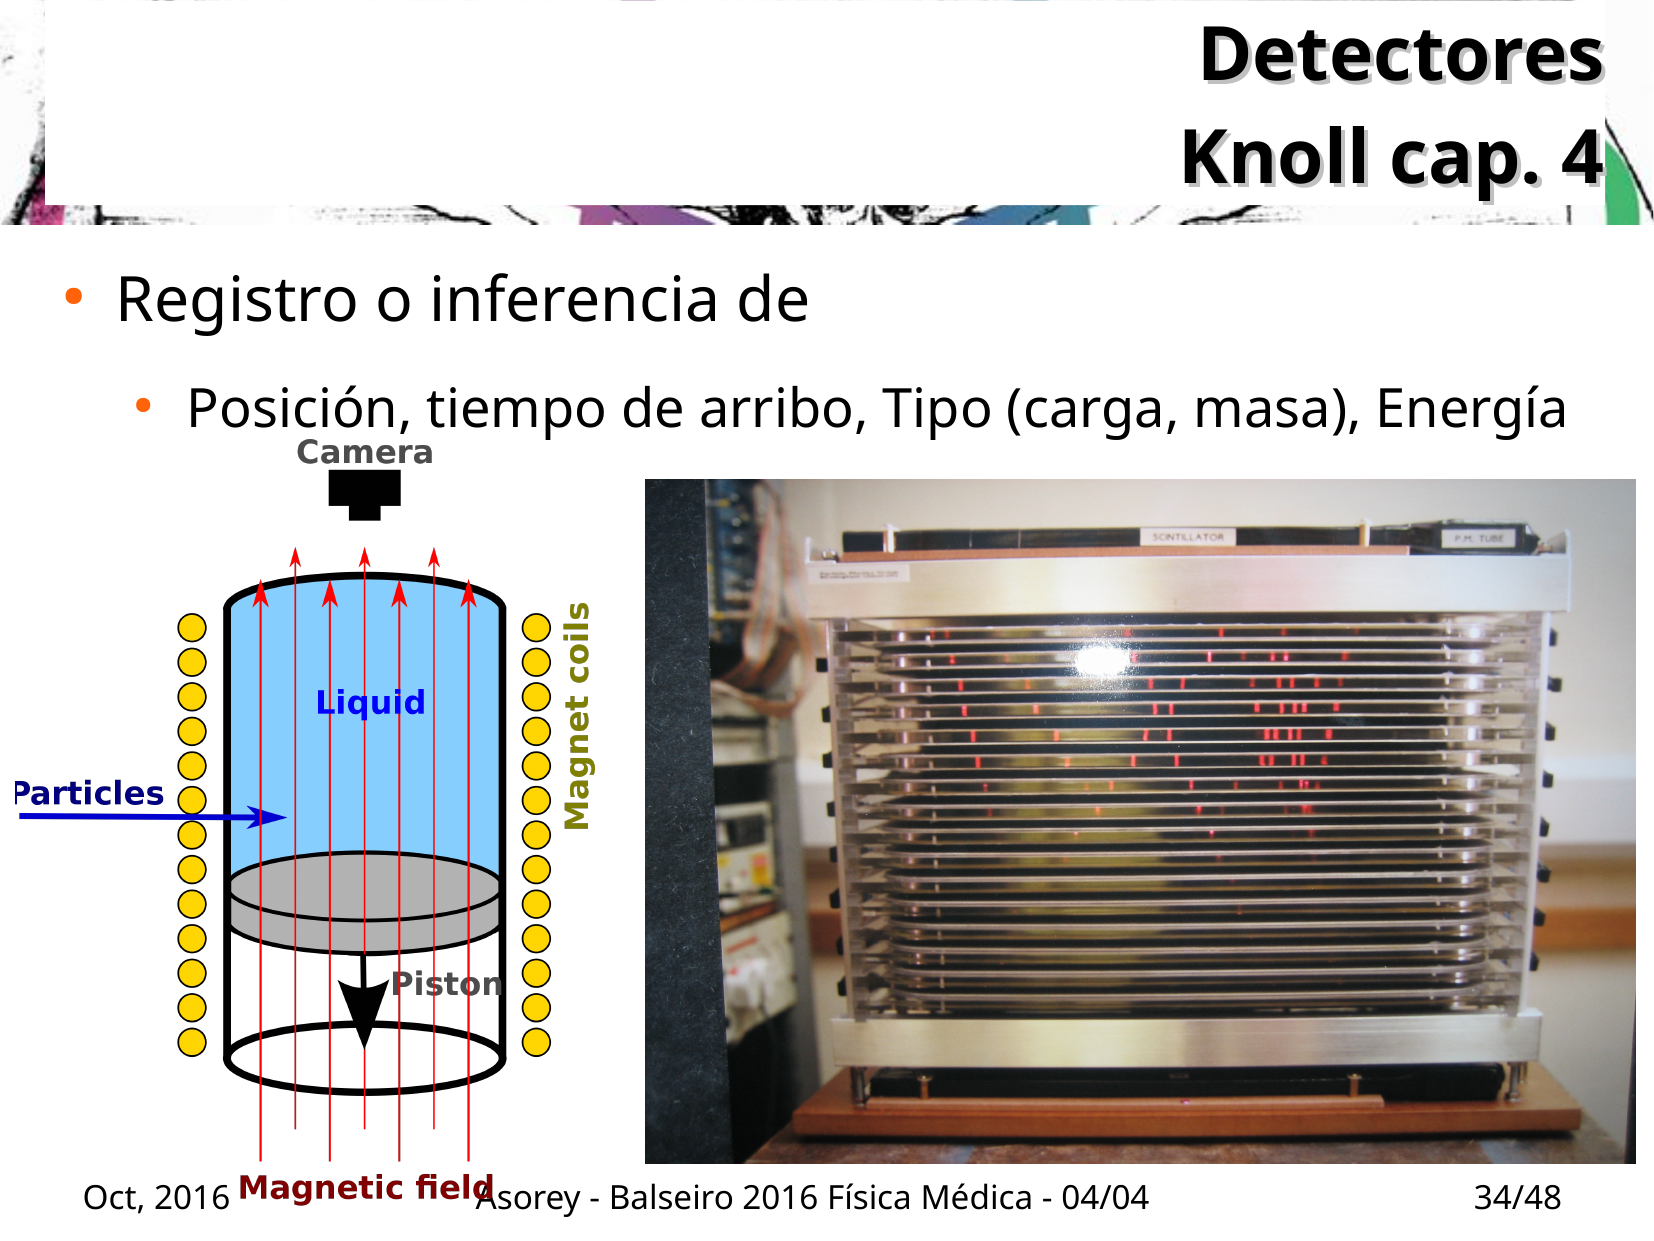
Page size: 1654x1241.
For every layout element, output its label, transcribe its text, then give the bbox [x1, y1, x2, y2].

picture [645, 479, 1636, 1164]
picture [15, 434, 598, 1209]
list Registro o inferencia de Posición, tiempo de arribo, Tipo (carga, masa), Energía [45, 255, 1606, 1156]
title Detectores Knoll cap. 4 [45, 11, 1606, 195]
picture [0, 0, 1654, 225]
